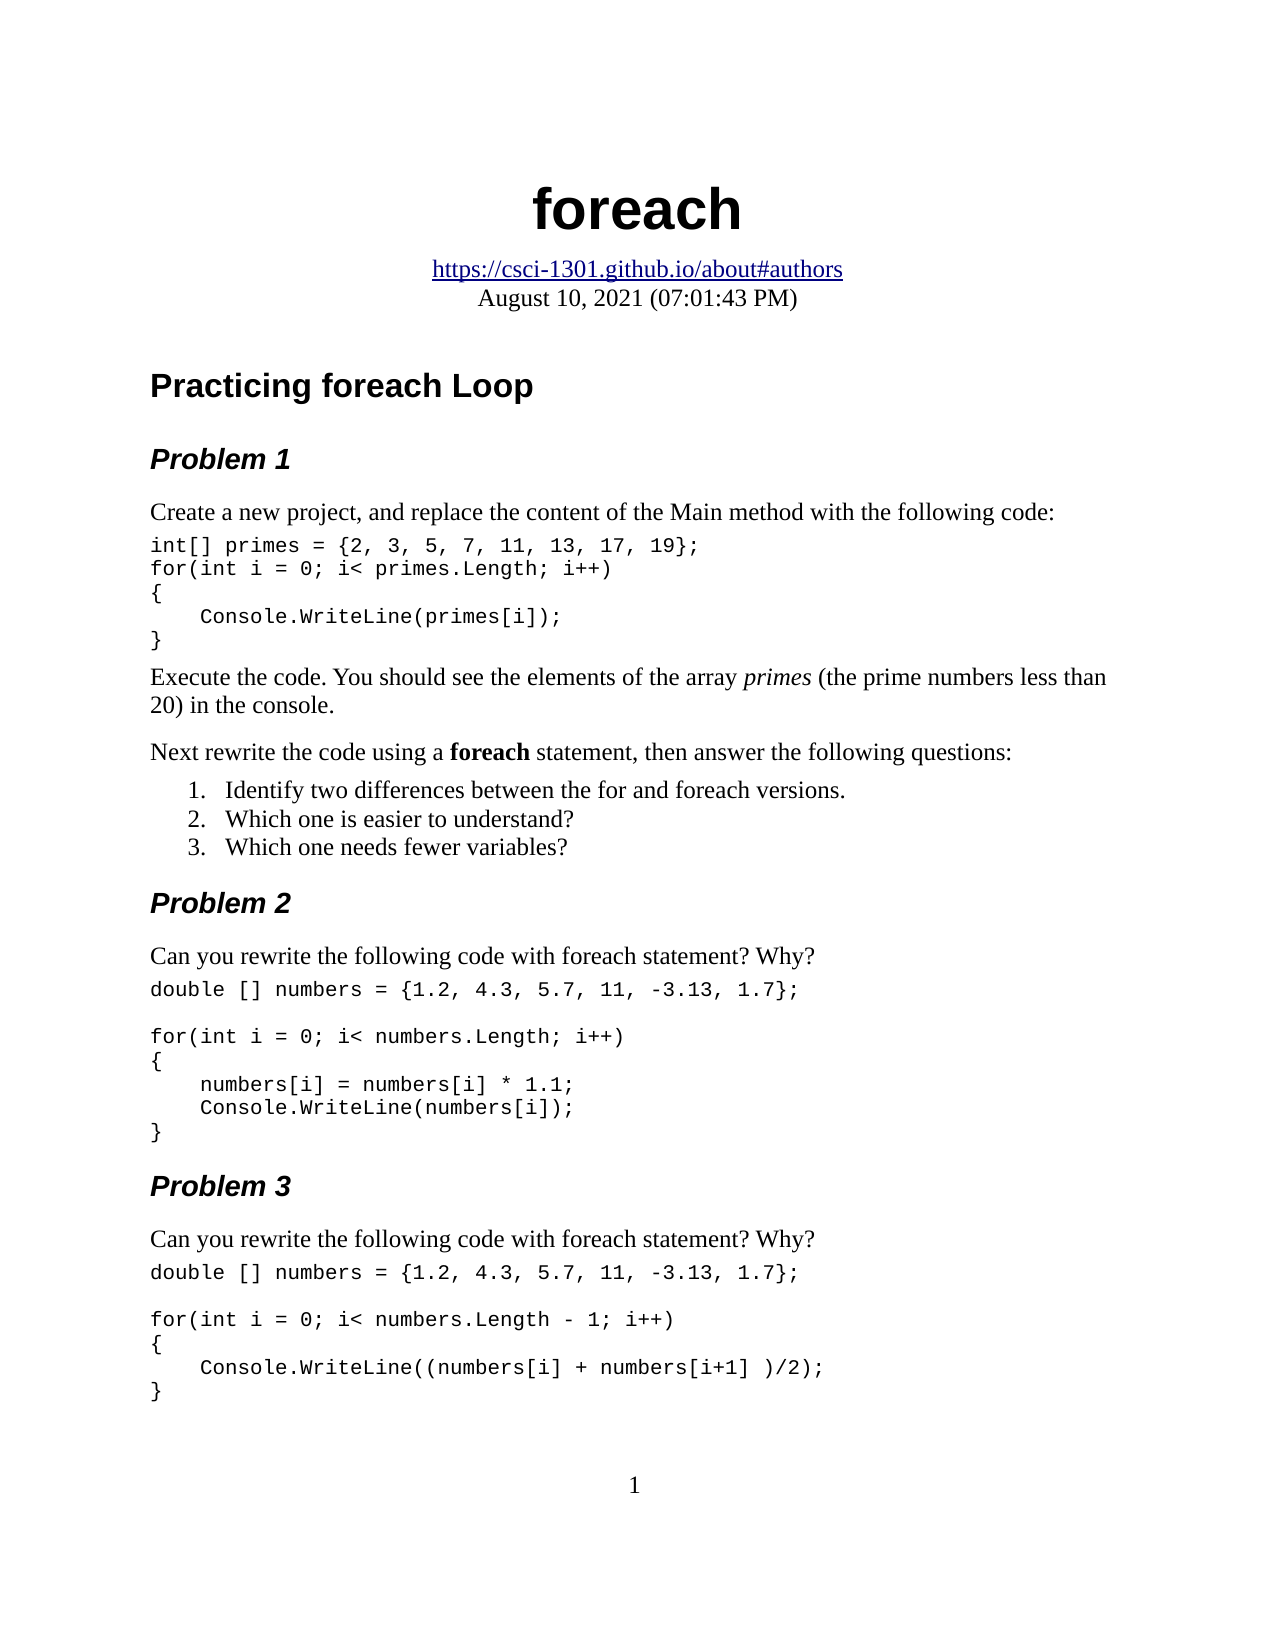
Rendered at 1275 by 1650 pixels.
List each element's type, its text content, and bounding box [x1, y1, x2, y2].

title foreach [150, 175, 1125, 242]
text Can you rewrite the following code with foreach statement? Why? [150, 941, 1125, 970]
text Console.WriteLine(primes[i]); [150, 606, 1125, 629]
text August 10, 2021 (07:01:43 PM) [150, 283, 1125, 312]
text Next rewrite the code using a foreach statement, then answer the following questions: [150, 737, 1125, 766]
list Identify two differences between the for and foreach versions. [187, 775, 1125, 804]
subtitle Practicing foreach Loop [150, 366, 1125, 404]
text } [150, 629, 1125, 653]
text Console.WriteLine((numbers[i] + numbers[i+1] )/2); [150, 1357, 1125, 1380]
text { [150, 1333, 1125, 1357]
text { [150, 582, 1125, 606]
text } [150, 1380, 1125, 1404]
text double [] numbers = {1.2, 4.3, 5.7, 11, -3.13, 1.7}; [150, 1262, 1125, 1286]
text Create a new project, and replace the content of the Main method with the following code: [150, 497, 1125, 526]
text } [150, 1121, 1125, 1144]
subtitle Problem 2 [150, 886, 1125, 920]
text Can you rewrite the following code with foreach statement? Why? [150, 1224, 1125, 1253]
list Which one is easier to understand? [187, 804, 1125, 832]
text for(int i = 0; i< numbers.Length - 1; i++) [150, 1309, 1125, 1333]
text int[] primes = {2, 3, 5, 7, 11, 13, 17, 19}; [150, 535, 1125, 558]
text Console.WriteLine(numbers[i]); [150, 1097, 1125, 1121]
text for(int i = 0; i< primes.Length; i++) [150, 558, 1125, 582]
subtitle Problem 3 [150, 1169, 1125, 1203]
text { [150, 1050, 1125, 1073]
text Execute the code. You should see the elements of the array primes (the prime numbers less than 20) in the console. [150, 662, 1125, 719]
text for(int i = 0; i< numbers.Length; i++) [150, 1026, 1125, 1050]
text double [] numbers = {1.2, 4.3, 5.7, 11, -3.13, 1.7}; [150, 979, 1125, 1003]
text https://csci-1301.github.io/about#authors [150, 254, 1125, 283]
text numbers[i] = numbers[i] * 1.1; [150, 1073, 1125, 1097]
list Which one needs fewer variables? [187, 832, 1125, 861]
subtitle Problem 1 [150, 442, 1125, 476]
